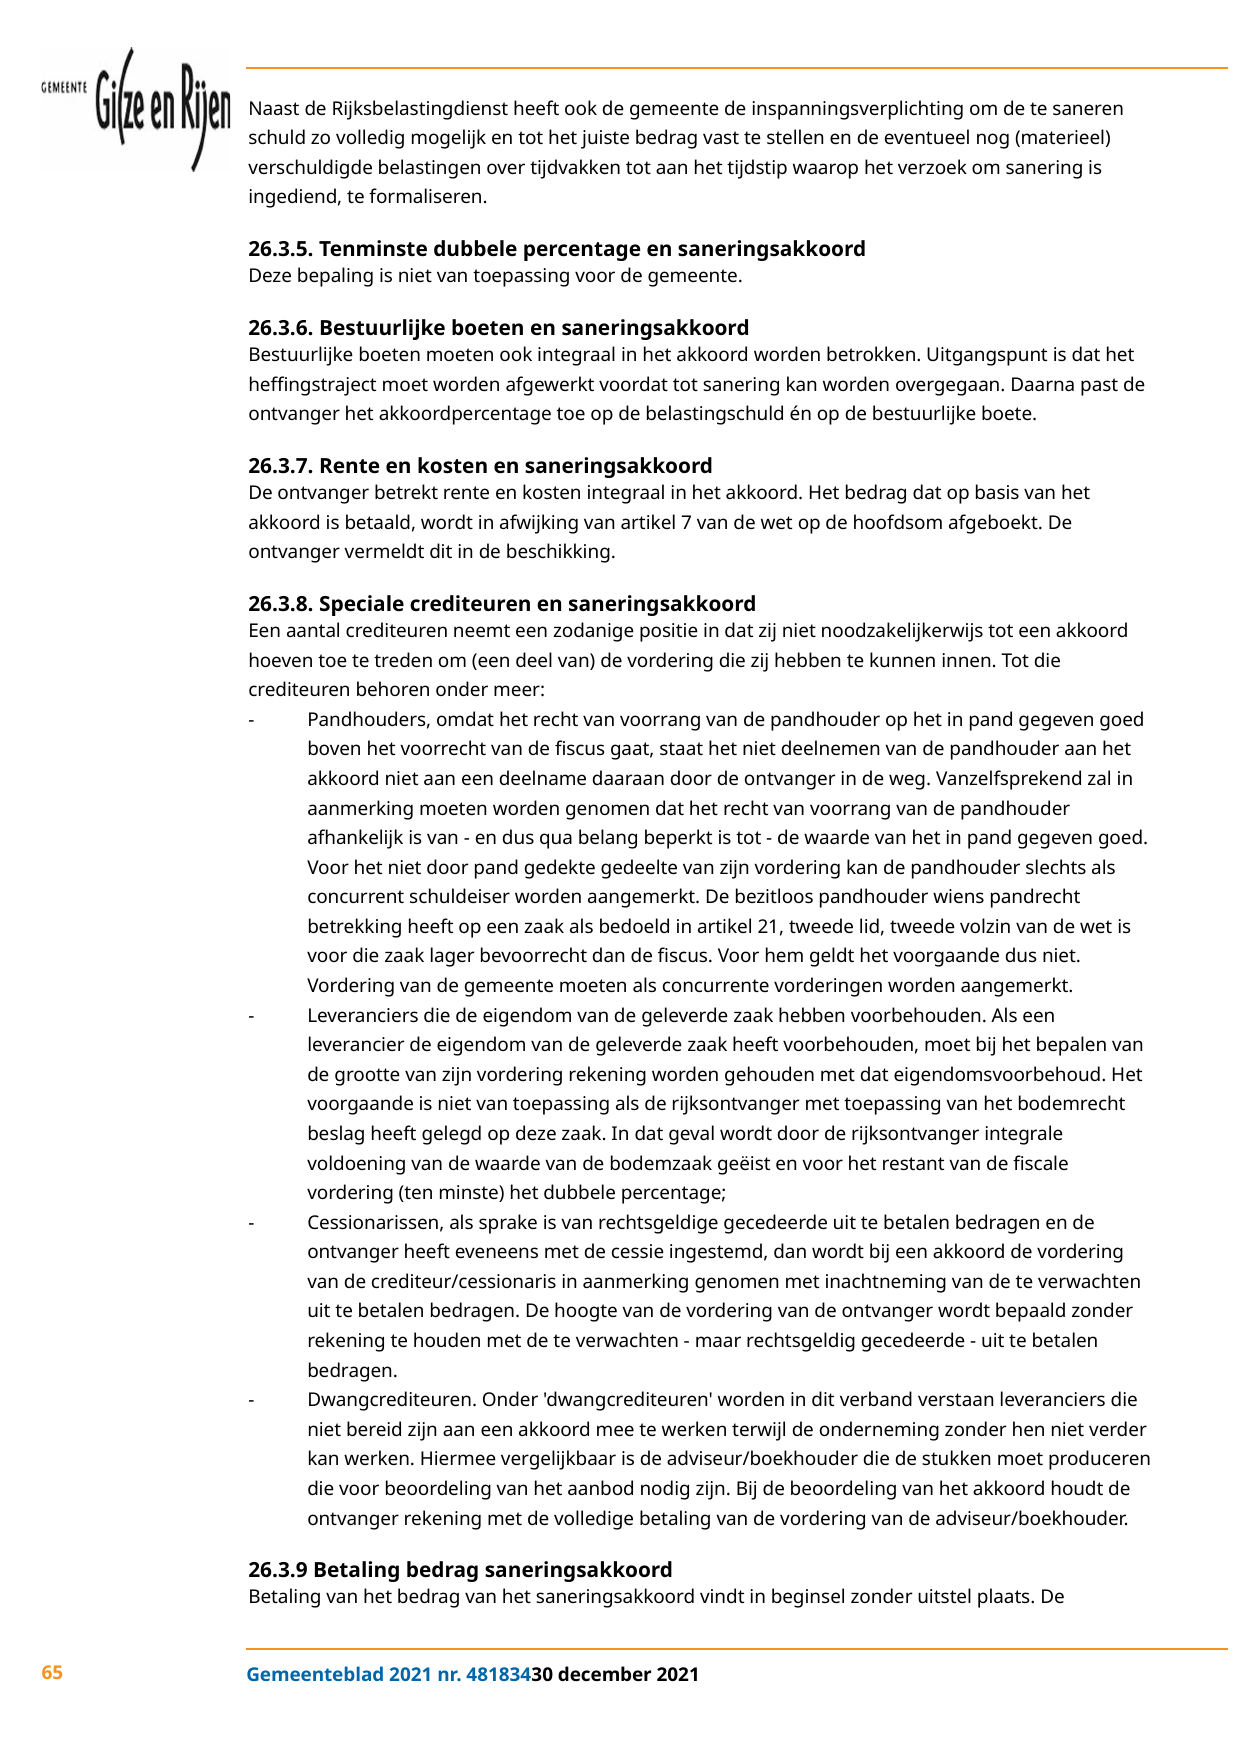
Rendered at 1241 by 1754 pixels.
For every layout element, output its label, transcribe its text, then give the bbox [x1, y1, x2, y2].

text 26.3.5. Tenminste dubbele percentage en saneringsakkoord [248, 234, 1152, 262]
text De ontvanger betrekt rente en kosten integraal in het akkoord. Het bedrag dat op basis van het akkoord is betaald, wordt in afwijking van artikel 7 van de wet op de hoofdsom afgeboekt. De ontvanger vermeldt dit in de beschikking. [248, 479, 1152, 564]
list Cessionarissen, als sprake is van rechtsgeldige gecedeerde uit te betalen bedragen en de ontvanger heeft eveneens met de cessie ingestemd, dan wordt bij een akkoord de vordering van de crediteur/cessionaris in aanmerking genomen met inachtneming van de te verwachten uit te betalen bedragen. De hoogte van de vordering van de ontvanger wordt bepaald zonder rekening te houden met de te verwachten - maar rechtsgeldig gecedeerde - uit te betalen bedragen. [248, 1209, 1152, 1383]
text 26.3.9 Betaling bedrag saneringsakkoord [248, 1555, 1152, 1584]
text 26.3.7. Rente en kosten en saneringsakkoord [248, 451, 1152, 479]
list Dwangcrediteuren. Onder 'dwangcrediteuren' worden in dit verband verstaan leveranciers die niet bereid zijn aan een akkoord mee te werken terwijl de onderneming zonder hen niet verder kan werken. Hiermee vergelijkbaar is de adviseur/boekhouder die de stukken moet produceren die voor beoordeling van het aanbod nodig zijn. Bij de beoordeling van het akkoord houdt de ontvanger rekening met de volledige betaling van de vordering van de adviseur/boekhouder. [248, 1386, 1152, 1531]
list Leveranciers die de eigendom van de geleverde zaak hebben voorbehouden. Als een leverancier de eigendom van de geleverde zaak heeft voorbehouden, moet bij het bepalen van de grootte van zijn vordering rekening worden gehouden met dat eigendomsvoorbehoud. Het voorgaande is niet van toepassing als de rijksontvanger met toepassing van het bodemrecht beslag heeft gelegd op deze zaak. In dat geval wordt door de rijksontvanger integrale voldoening van de waarde van de bodemzaak geëist en voor het restant van de fiscale vordering (ten minste) het dubbele percentage; [248, 1002, 1152, 1205]
picture [41, 47, 231, 172]
text 26.3.6. Bestuurlijke boeten en saneringsakkoord [248, 313, 1152, 341]
text Naast de Rijksbelastingdienst heeft ook de gemeente de inspanningsverplichting om de te saneren schuld zo volledig mogelijk en tot het juiste bedrag vast te stellen en de eventueel nog (materieel) verschuldigde belastingen over tijdvakken tot aan het tijdstip waarop het verzoek om sanering is ingediend, te formaliseren. [248, 95, 1152, 209]
text Bestuurlijke boeten moeten ook integraal in het akkoord worden betrokken. Uitgangspunt is dat het heffingstraject moet worden afgewerkt voordat tot sanering kan worden overgegaan. Daarna past de ontvanger het akkoordpercentage toe op de belastingschuld én op de bestuurlijke boete. [248, 341, 1152, 426]
text Deze bepaling is niet van toepassing voor de gemeente. [248, 262, 1152, 288]
text Een aantal crediteuren neemt een zodanige positie in dat zij niet noodzakelijkerwijs tot een akkoord hoeven toe te treden om (een deel van) de vordering die zij hebben te kunnen innen. Tot die crediteuren behoren onder meer: [248, 617, 1152, 702]
text 26.3.8. Speciale crediteuren en saneringsakkoord [248, 589, 1152, 617]
text Betaling van het bedrag van het saneringsakkoord vindt in beginsel zonder uitstel plaats. De [248, 1584, 1152, 1609]
list Pandhouders, omdat het recht van voorrang van de pandhouder op het in pand gegeven goed boven het voorrecht van de fiscus gaat, staat het niet deelnemen van de pandhouder aan het akkoord niet aan een deelname daaraan door de ontvanger in de weg. Vanzelfsprekend zal in aanmerking moeten worden genomen dat het recht van voorrang van de pandhouder afhankelijk is van - en dus qua belang beperkt is tot - de waarde van het in pand gegeven goed. Voor het niet door pand gedekte gedeelte van zijn vordering kan de pandhouder slechts als concurrent schuldeiser worden aangemerkt. De bezitloos pandhouder wiens pandrecht betrekking heeft op een zaak als bedoeld in artikel 21, tweede lid, tweede volzin van de wet is voor die zaak lager bevoorrecht dan de fiscus. Voor hem geldt het voorgaande dus niet. Vordering van de gemeente moeten als concurrente vorderingen worden aangemerkt. [248, 706, 1152, 998]
